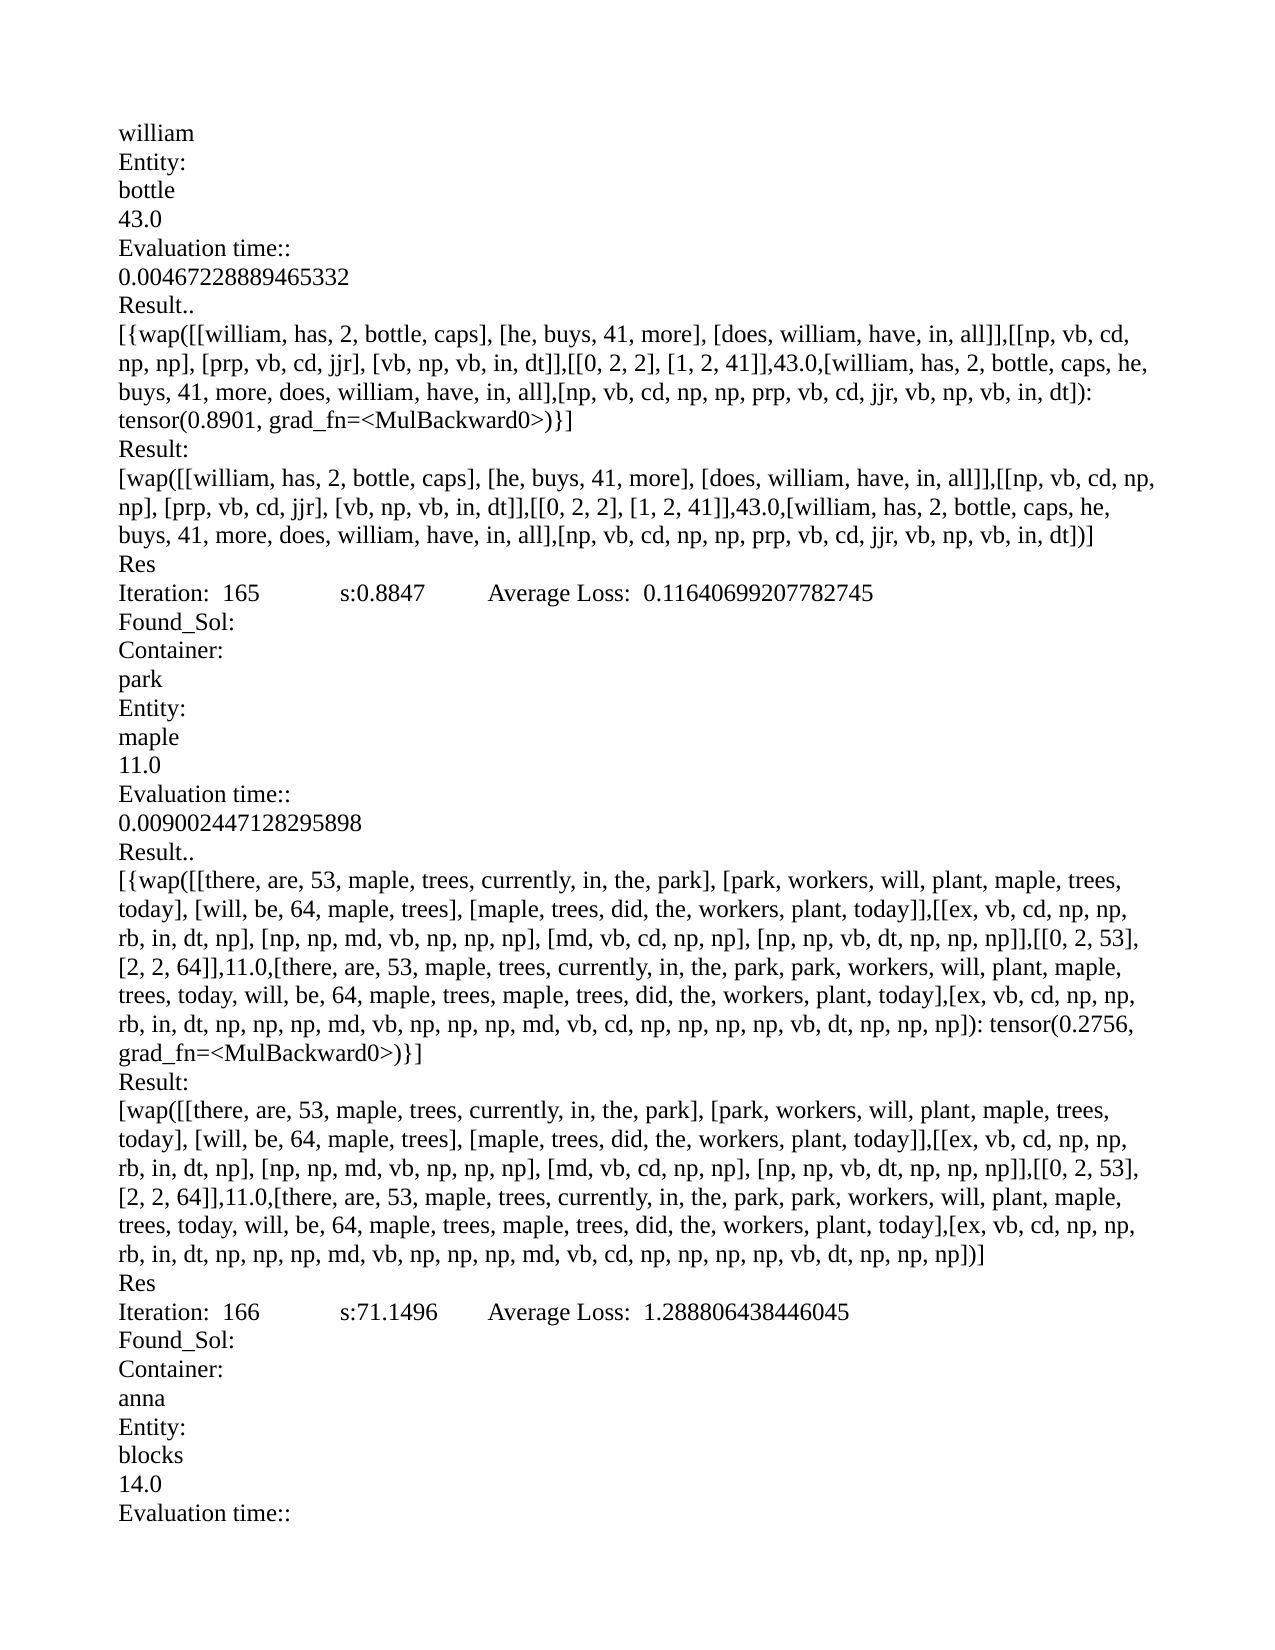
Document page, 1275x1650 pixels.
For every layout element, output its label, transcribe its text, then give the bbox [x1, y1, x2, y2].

text Result.. [118, 837, 1157, 866]
text Iteration: 165 s:0.8847 Average Loss: 0.11640699207782745 [118, 578, 1157, 607]
text anna [118, 1383, 1157, 1412]
text 0.009002447128295898 [118, 808, 1157, 837]
text blocks [118, 1441, 1157, 1469]
text Evaluation time:: [118, 779, 1157, 808]
text Container: [118, 1354, 1157, 1383]
text Evaluation time:: [118, 1498, 1157, 1527]
text Result.. [118, 291, 1157, 319]
text Found_Sol: [118, 607, 1157, 636]
text Result: [118, 434, 1157, 463]
text Res [118, 1268, 1157, 1297]
text [wap([[there, are, 53, maple, trees, currently, in, the, park], [park, workers, will, plant, maple, trees, today], [will, be, 64, maple, trees], [maple, trees, did, the, workers, plant, today]],[[ex, vb, cd, np, np, rb, in, dt, np], [np, np, md, vb, np, np, np], [md, vb, cd, np, np], [np, np, vb, dt, np, np, np]],[[0, 2, 53], [2, 2, 64]],11.0,[there, are, 53, maple, trees, currently, in, the, park, park, workers, will, plant, maple, trees, today, will, be, 64, maple, trees, maple, trees, did, the, workers, plant, today],[ex, vb, cd, np, np, rb, in, dt, np, np, np, md, vb, np, np, np, md, vb, cd, np, np, np, np, vb, dt, np, np, np])] [118, 1096, 1157, 1268]
text Entity: [118, 147, 1157, 176]
text 14.0 [118, 1469, 1157, 1498]
text maple [118, 722, 1157, 751]
text park [118, 664, 1157, 693]
text [{wap([[there, are, 53, maple, trees, currently, in, the, park], [park, workers, will, plant, maple, trees, today], [will, be, 64, maple, trees], [maple, trees, did, the, workers, plant, today]],[[ex, vb, cd, np, np, rb, in, dt, np], [np, np, md, vb, np, np, np], [md, vb, cd, np, np], [np, np, vb, dt, np, np, np]],[[0, 2, 53], [2, 2, 64]],11.0,[there, are, 53, maple, trees, currently, in, the, park, park, workers, will, plant, maple, trees, today, will, be, 64, maple, trees, maple, trees, did, the, workers, plant, today],[ex, vb, cd, np, np, rb, in, dt, np, np, np, md, vb, np, np, np, md, vb, cd, np, np, np, np, vb, dt, np, np, np]): tensor(0.2756, grad_fn=<MulBackward0>)}] [118, 866, 1157, 1067]
text Res [118, 549, 1157, 578]
text Entity: [118, 693, 1157, 722]
text Found_Sol: [118, 1326, 1157, 1354]
text 11.0 [118, 751, 1157, 779]
text 43.0 [118, 204, 1157, 233]
text Evaluation time:: [118, 233, 1157, 262]
text Entity: [118, 1412, 1157, 1441]
text Iteration: 166 s:71.1496 Average Loss: 1.288806438446045 [118, 1297, 1157, 1326]
text Container: [118, 636, 1157, 664]
text Result: [118, 1067, 1157, 1096]
text [wap([[william, has, 2, bottle, caps], [he, buys, 41, more], [does, william, have, in, all]],[[np, vb, cd, np, np], [prp, vb, cd, jjr], [vb, np, vb, in, dt]],[[0, 2, 2], [1, 2, 41]],43.0,[william, has, 2, bottle, caps, he, buys, 41, more, does, william, have, in, all],[np, vb, cd, np, np, prp, vb, cd, jjr, vb, np, vb, in, dt])] [118, 463, 1157, 549]
text william [118, 118, 1157, 147]
text [{wap([[william, has, 2, bottle, caps], [he, buys, 41, more], [does, william, have, in, all]],[[np, vb, cd, np, np], [prp, vb, cd, jjr], [vb, np, vb, in, dt]],[[0, 2, 2], [1, 2, 41]],43.0,[william, has, 2, bottle, caps, he, buys, 41, more, does, william, have, in, all],[np, vb, cd, np, np, prp, vb, cd, jjr, vb, np, vb, in, dt]): tensor(0.8901, grad_fn=<MulBackward0>)}] [118, 319, 1157, 434]
text 0.00467228889465332 [118, 262, 1157, 291]
text bottle [118, 176, 1157, 204]
